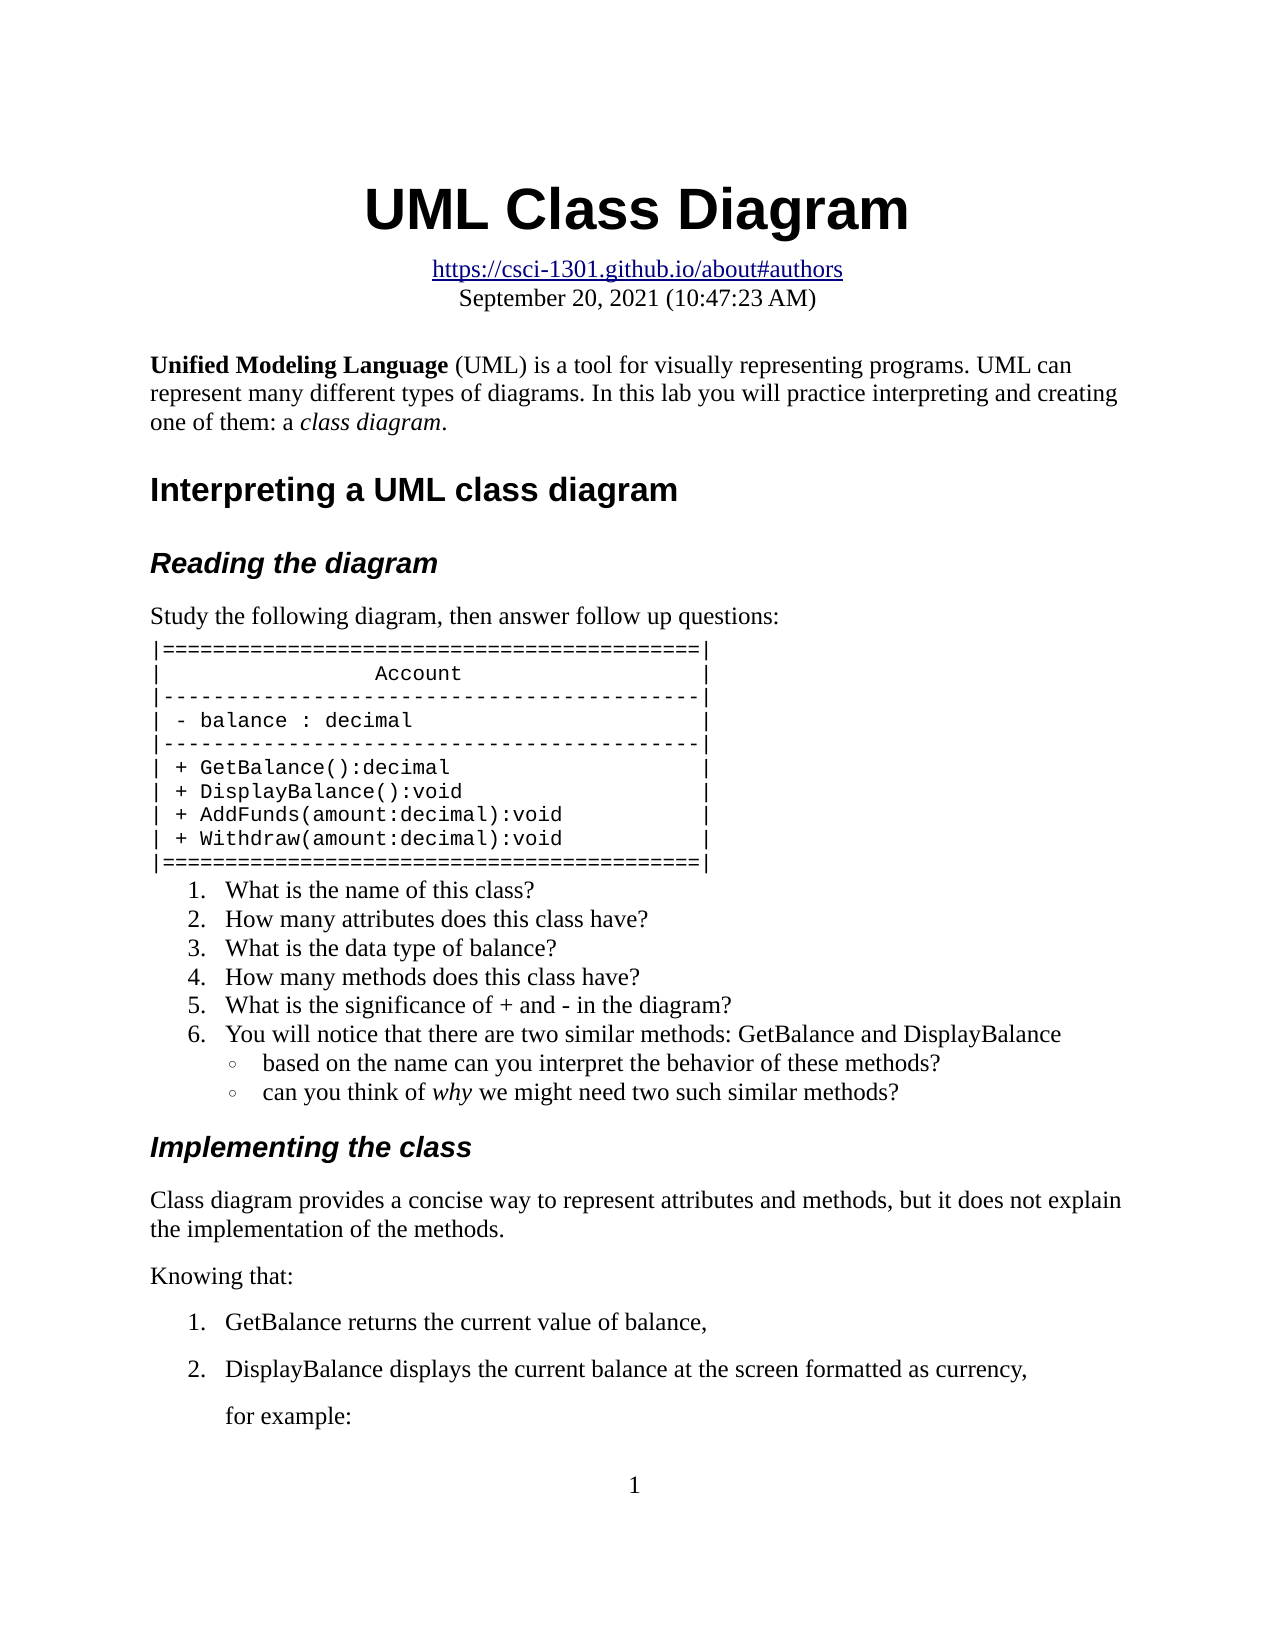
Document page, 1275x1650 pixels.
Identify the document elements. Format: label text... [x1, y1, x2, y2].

list What is the significance of + and - in the diagram? [187, 990, 1125, 1019]
text | + DisplayBalance():void | [150, 781, 1125, 804]
title UML Class Diagram [150, 175, 1125, 242]
text | + AddFunds(amount:decimal):void | [150, 804, 1125, 828]
list How many attributes does this class have? [187, 904, 1125, 933]
list based on the name can you interpret the behavior of these methods? [225, 1048, 1125, 1077]
text | Account | [150, 662, 1125, 686]
text |===========================================| [150, 639, 1125, 662]
list How many methods does this class have? [187, 962, 1125, 990]
list You will notice that there are two similar methods: GetBalance and DisplayBalance [187, 1019, 1125, 1048]
text | - balance : decimal | [150, 710, 1125, 733]
list can you think of why we might need two such similar methods? [225, 1077, 1125, 1105]
text | + GetBalance():decimal | [150, 757, 1125, 781]
text Knowing that: [150, 1261, 1125, 1289]
text | + Withdraw(amount:decimal):void | [150, 828, 1125, 852]
text September 20, 2021 (10:47:23 AM) [150, 283, 1125, 312]
text |===========================================| [150, 852, 1125, 875]
text |-------------------------------------------| [150, 686, 1125, 710]
text |-------------------------------------------| [150, 733, 1125, 757]
text Unified Modeling Language (UML) is a tool for visually representing programs. UML can represent many different types of diagrams. In this lab you will practice interpreting and creating one of them: a class diagram. [150, 350, 1125, 436]
text https://csci-1301.github.io/about#authors [150, 254, 1125, 283]
text Class diagram provides a concise way to represent attributes and methods, but it does not explain the implementation of the methods. [150, 1185, 1125, 1243]
text Study the following diagram, then answer follow up questions: [150, 601, 1125, 630]
subtitle Reading the diagram [150, 546, 1125, 580]
list for example: [187, 1401, 1125, 1429]
list GetBalance returns the current value of balance, [187, 1307, 1125, 1336]
subtitle Interpreting a UML class diagram [150, 470, 1125, 509]
list What is the name of this class? [187, 875, 1125, 904]
list DisplayBalance displays the current balance at the screen formatted as currency, [187, 1354, 1125, 1383]
subtitle Implementing the class [150, 1130, 1125, 1164]
list What is the data type of balance? [187, 933, 1125, 962]
